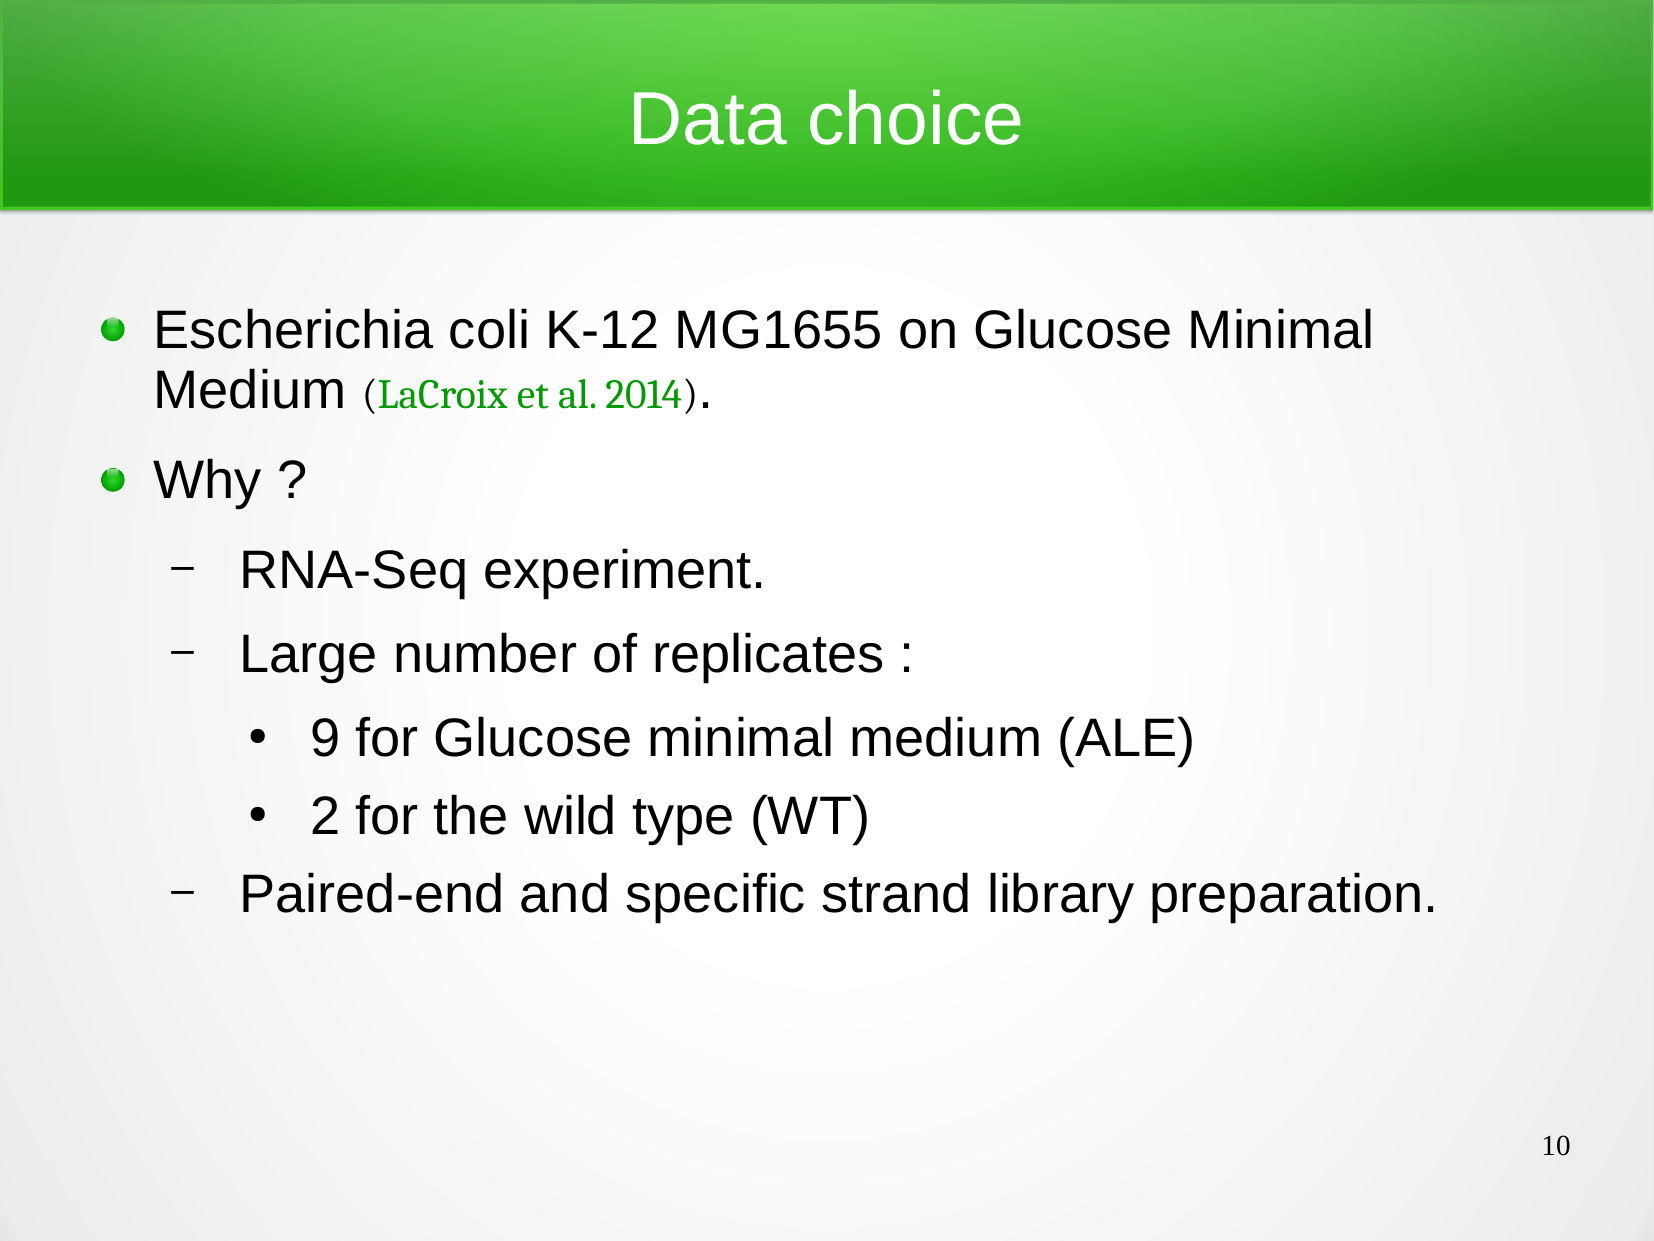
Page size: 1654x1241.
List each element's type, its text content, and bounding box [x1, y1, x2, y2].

list Escherichia coli K-12 MG1655 on Glucose Minimal Medium (LaCroix et al. 2014). Why ? RNA-Seq experiment. Large number of replicates : 9 for Glucose minimal medium (ALE) 2 for the wild type (WT) Paired-end and specific strand library preparation. [82, 299, 1571, 1111]
title Data choice [82, 47, 1571, 189]
